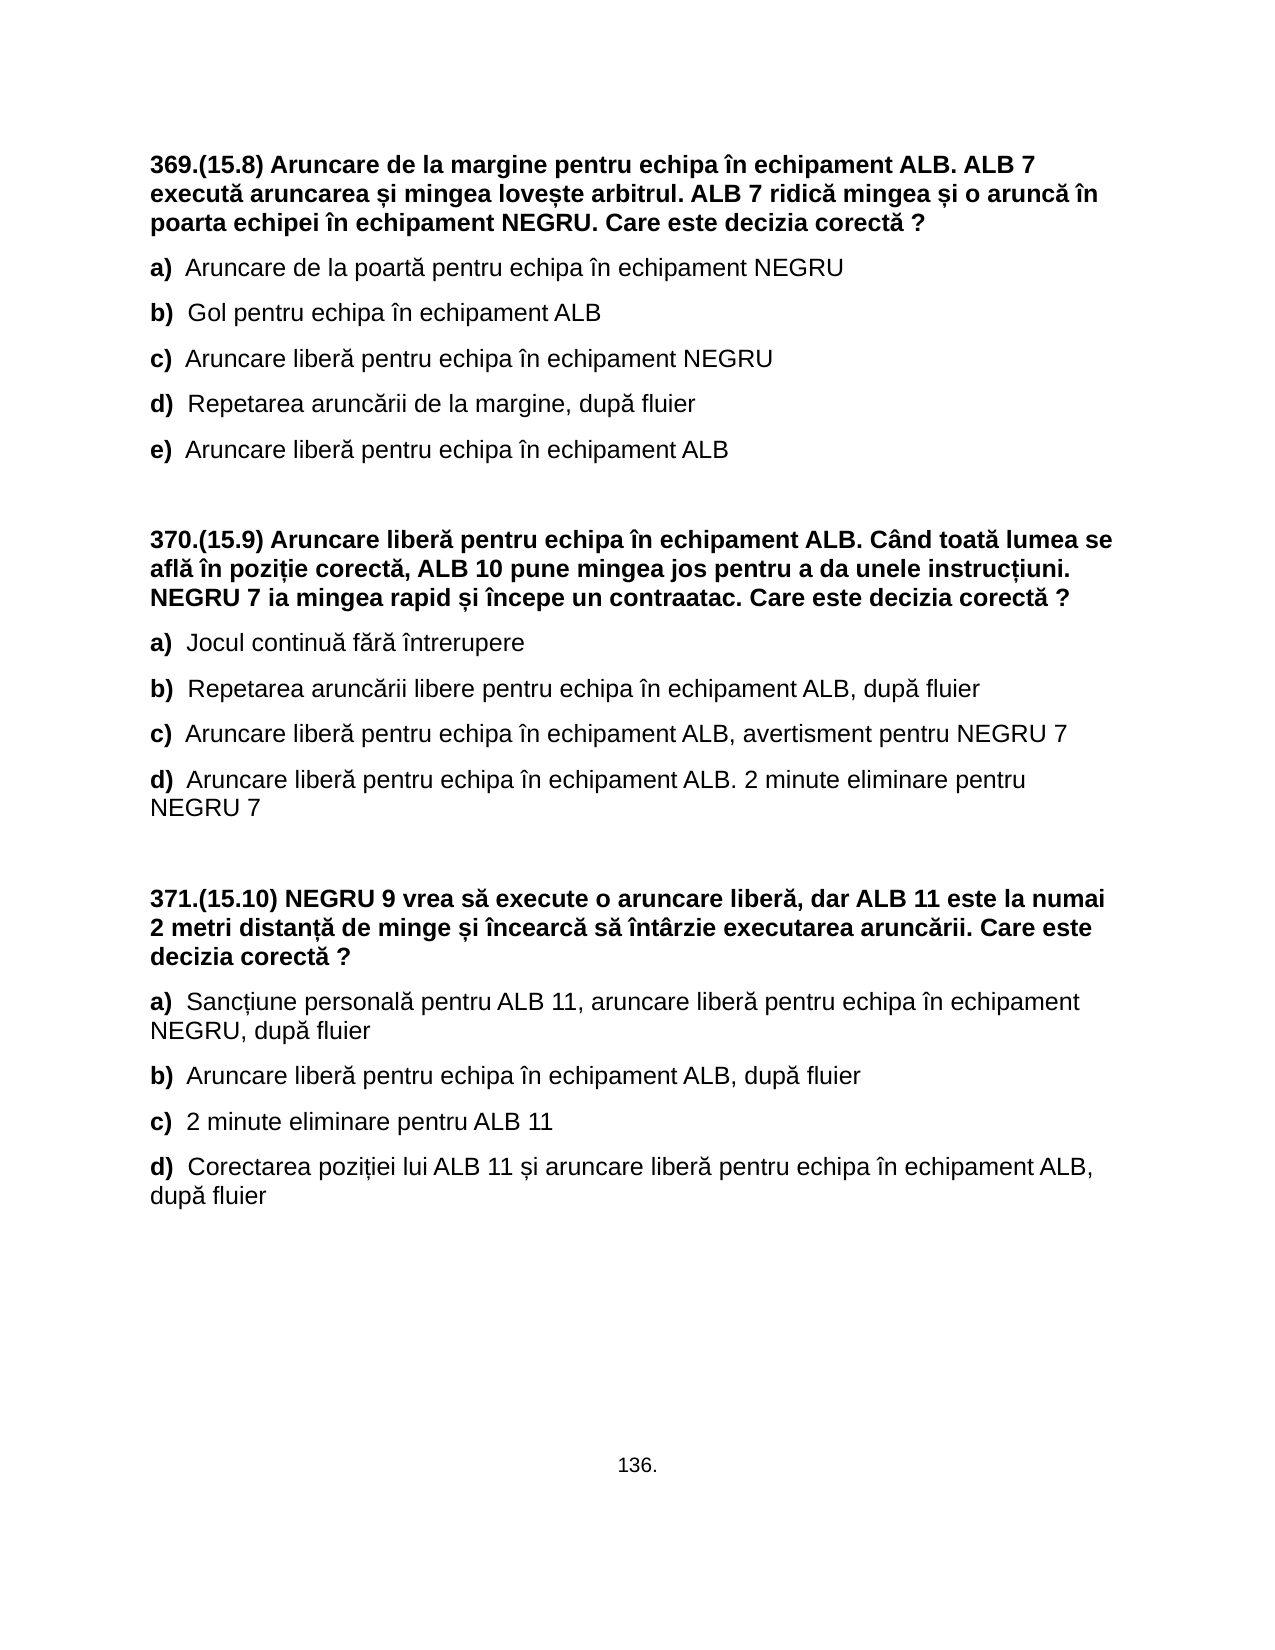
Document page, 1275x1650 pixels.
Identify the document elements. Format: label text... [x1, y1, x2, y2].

text d) Corectarea poziției lui ALB 11 și aruncare liberă pentru echipa în echipament ALB, după fluier [150, 1152, 1125, 1209]
text c) Aruncare liberă pentru echipa în echipament ALB, avertisment pentru NEGRU 7 [150, 719, 1125, 748]
text b) Repetarea aruncării libere pentru echipa în echipament ALB, după fluier [150, 674, 1125, 702]
text c) 2 minute eliminare pentru ALB 11 [150, 1107, 1125, 1135]
text 370.(15.9) Aruncare liberă pentru echipa în echipament ALB. Când toată lumea se află în poziție corectă, ALB 10 pune mingea jos pentru a da unele instrucțiuni. NEGRU 7 ia mingea rapid și începe un contraatac. Care este decizia corectă ? [150, 525, 1125, 612]
text b) Aruncare liberă pentru echipa în echipament ALB, după fluier [150, 1061, 1125, 1090]
text d) Repetarea aruncării de la margine, după fluier [150, 389, 1125, 418]
text a) Aruncare de la poartă pentru echipa în echipament NEGRU [150, 253, 1125, 282]
text a) Sancțiune personală pentru ALB 11, aruncare liberă pentru echipa în echipament NEGRU, după fluier [150, 987, 1125, 1044]
text b) Gol pentru echipa în echipament ALB [150, 298, 1125, 327]
text a) Jocul continuă fără întrerupere [150, 628, 1125, 657]
text c) Aruncare liberă pentru echipa în echipament NEGRU [150, 344, 1125, 372]
text d) Aruncare liberă pentru echipa în echipament ALB. 2 minute eliminare pentru NEGRU 7 [150, 764, 1125, 822]
text 371.(15.10) NEGRU 9 vrea să execute o aruncare liberă, dar ALB 11 este la numai 2 metri distanță de minge și încearcă să întârzie executarea aruncării. Care este decizia corectă ? [150, 884, 1125, 970]
text 136. [150, 1453, 1125, 1477]
text e) Aruncare liberă pentru echipa în echipament ALB [150, 434, 1125, 463]
text 369.(15.8) Aruncare de la margine pentru echipa în echipament ALB. ALB 7 execută aruncarea și mingea lovește arbitrul. ALB 7 ridică mingea și o aruncă în poarta echipei în echipament NEGRU. Care este decizia corectă ? [150, 150, 1125, 236]
